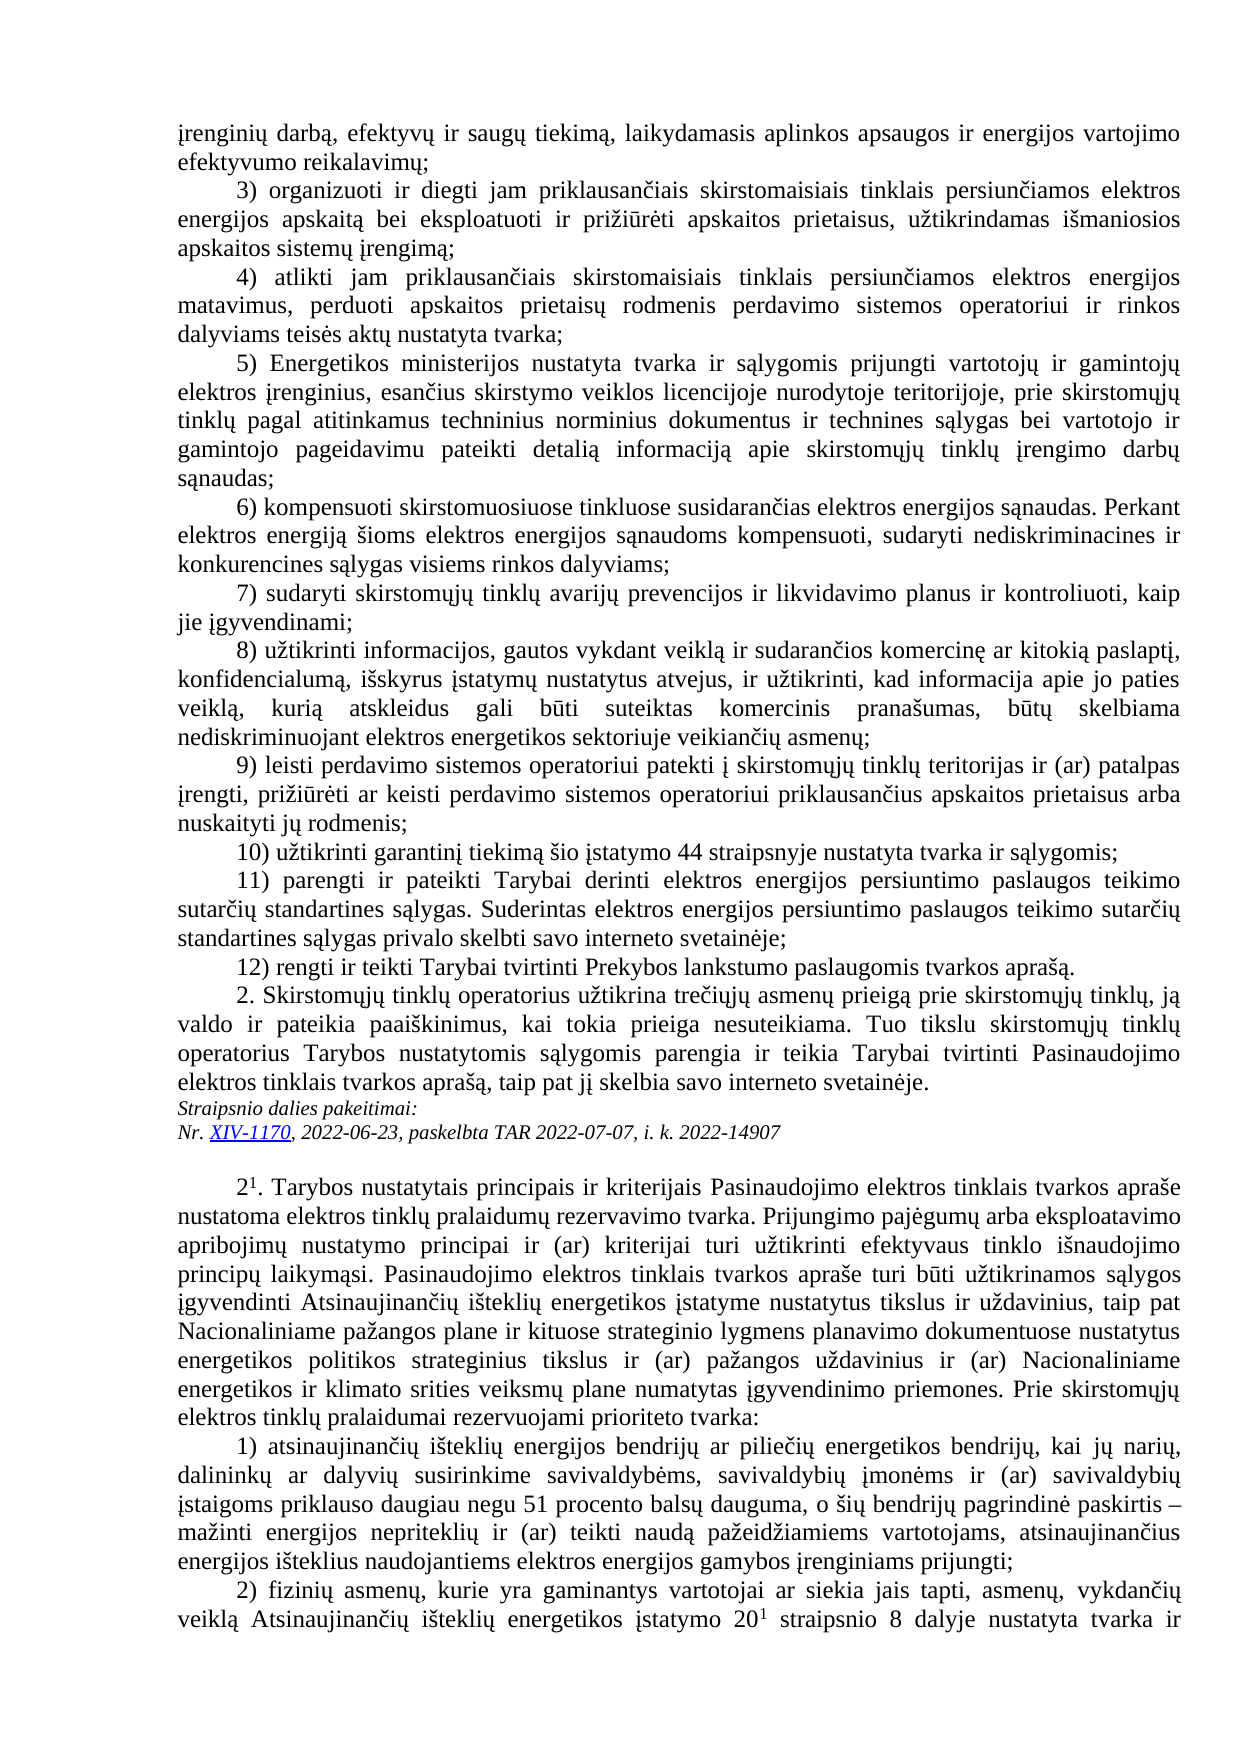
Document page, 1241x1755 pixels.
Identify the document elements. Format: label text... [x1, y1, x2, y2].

text įrenginių darbą, efektyvų ir saugų tiekimą, laikydamasis aplinkos apsaugos ir energijos vartojimo efektyvumo reikalavimų; [177, 118, 1181, 176]
text Straipsnio dalies pakeitimai: [177, 1096, 1181, 1120]
text 8) užtikrinti informacijos, gautos vykdant veiklą ir sudarančios komercinę ar kitokią paslaptį, konfidencialumą, išskyrus įstatymų nustatytus atvejus, ir užtikrinti, kad informacija apie jo paties veiklą, kurią atskleidus gali būti suteiktas komercinis pranašumas, būtų skelbiama nediskriminuojant elektros energetikos sektoriuje veikiančių asmenų; [177, 636, 1181, 751]
text 10) užtikrinti garantinį tiekimą šio įstatymo 44 straipsnyje nustatyta tvarka ir sąlygomis; [177, 837, 1181, 866]
text 11) parengti ir pateikti Tarybai derinti elektros energijos persiuntimo paslaugos teikimo sutarčių standartines sąlygas. Suderintas elektros energijos persiuntimo paslaugos teikimo sutarčių standartines sąlygas privalo skelbti savo interneto svetainėje; [177, 866, 1181, 952]
text 4) atlikti jam priklausančiais skirstomaisiais tinklais persiunčiamos elektros energijos matavimus, perduoti apskaitos prietaisų rodmenis perdavimo sistemos operatoriui ir rinkos dalyviams teisės aktų nustatyta tvarka; [177, 262, 1181, 348]
text 1) atsinaujinančių išteklių energijos bendrijų ar piliečių energetikos bendrijų, kai jų narių, dalininkų ar dalyvių susirinkime savivaldybėms, savivaldybių įmonėms ir (ar) savivaldybių įstaigoms priklauso daugiau negu 51 procento balsų dauguma, o šių bendrijų pagrindinė paskirtis – mažinti energijos nepriteklių ir (ar) teikti naudą pažeidžiamiems vartotojams, atsinaujinančius energijos išteklius naudojantiems elektros energijos gamybos įrenginiams prijungti; [177, 1431, 1181, 1575]
text 3) organizuoti ir diegti jam priklausančiais skirstomaisiais tinklais persiunčiamos elektros energijos apskaitą bei eksploatuoti ir prižiūrėti apskaitos prietaisus, užtikrindamas išmaniosios apskaitos sistemų įrengimą; [177, 176, 1181, 262]
text Nr. XIV-1170, 2022-06-23, paskelbta TAR 2022-07-07, i. k. 2022-14907 [177, 1120, 1181, 1144]
text 9) leisti perdavimo sistemos operatoriui patekti į skirstomųjų tinklų teritorijas ir (ar) patalpas įrengti, prižiūrėti ar keisti perdavimo sistemos operatoriui priklausančius apskaitos prietaisus arba nuskaityti jų rodmenis; [177, 751, 1181, 837]
text 6) kompensuoti skirstomuosiuose tinkluose susidarančias elektros energijos sąnaudas. Perkant elektros energiją šioms elektros energijos sąnaudoms kompensuoti, sudaryti nediskriminacines ir konkurencines sąlygas visiems rinkos dalyviams; [177, 492, 1181, 578]
text 12) rengti ir teikti Tarybai tvirtinti Prekybos lankstumo paslaugomis tvarkos aprašą. [177, 952, 1181, 981]
text 21. Tarybos nustatytais principais ir kriterijais Pasinaudojimo elektros tinklais tvarkos apraše nustatoma elektros tinklų pralaidumų rezervavimo tvarka. Prijungimo pajėgumų arba eksploatavimo apribojimų nustatymo principai ir (ar) kriterijai turi užtikrinti efektyvaus tinklo išnaudojimo principų laikymąsi. Pasinaudojimo elektros tinklais tvarkos apraše turi būti užtikrinamos sąlygos įgyvendinti Atsinaujinančių išteklių energetikos įstatyme nustatytus tikslus ir uždavinius, taip pat Nacionaliniame pažangos plane ir kituose strateginio lygmens planavimo dokumentuose nustatytus energetikos politikos strateginius tikslus ir (ar) pažangos uždavinius ir (ar) Nacionaliniame energetikos ir klimato srities veiksmų plane numatytas įgyvendinimo priemones. Prie skirstomųjų elektros tinklų pralaidumai rezervuojami prioriteto tvarka: [177, 1172, 1181, 1431]
text 2. Skirstomųjų tinklų operatorius užtikrina trečiųjų asmenų prieigą prie skirstomųjų tinklų, ją valdo ir pateikia paaiškinimus, kai tokia prieiga nesuteikiama. Tuo tikslu skirstomųjų tinklų operatorius Tarybos nustatytomis sąlygomis parengia ir teikia Tarybai tvirtinti Pasinaudojimo elektros tinklais tvarkos aprašą, taip pat jį skelbia savo interneto svetainėje. [177, 981, 1181, 1096]
text 5) Energetikos ministerijos nustatyta tvarka ir sąlygomis prijungti vartotojų ir gamintojų elektros įrenginius, esančius skirstymo veiklos licencijoje nurodytoje teritorijoje, prie skirstomųjų tinklų pagal atitinkamus techninius norminius dokumentus ir technines sąlygas bei vartotojo ir gamintojo pageidavimu pateikti detalią informaciją apie skirstomųjų tinklų įrengimo darbų sąnaudas; [177, 348, 1181, 492]
text 7) sudaryti skirstomųjų tinklų avarijų prevencijos ir likvidavimo planus ir kontroliuoti, kaip jie įgyvendinami; [177, 578, 1181, 636]
text 2) fizinių asmenų, kurie yra gaminantys vartotojai ar siekia jais tapti, asmenų, vykdančių veiklą Atsinaujinančių išteklių energetikos įstatymo 201 straipsnio 8 dalyje nustatyta tvarka ir [177, 1575, 1181, 1632]
